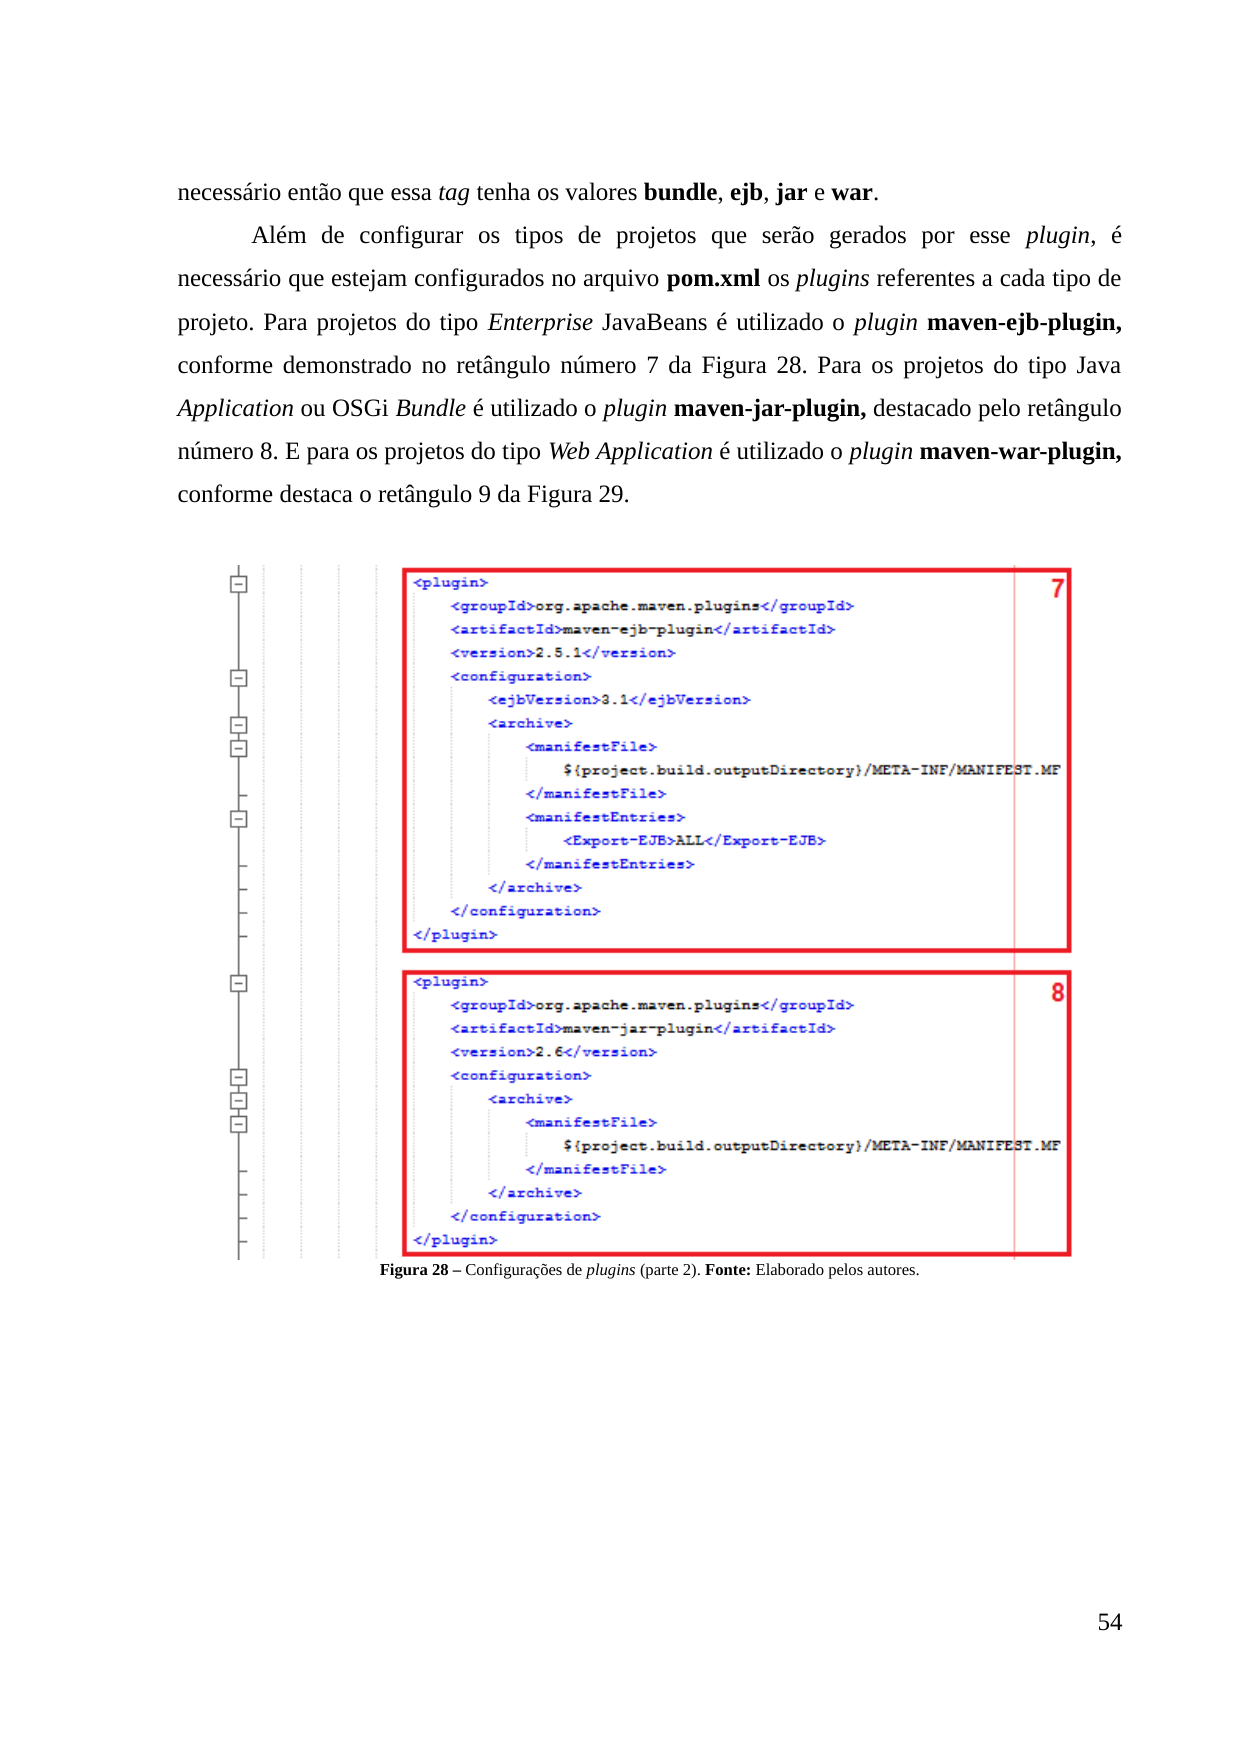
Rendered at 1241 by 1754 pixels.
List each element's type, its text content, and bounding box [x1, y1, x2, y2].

text necessário então que essa tag tenha os valores bundle, ejb, jar e war. [177, 177, 1122, 206]
text Além de configurar os tipos de projetos que serão gerados por esse plugin, é necessário que estejam configurados no arquivo pom.xml os plugins referentes a cada tipo de projeto. Para projetos do tipo Enterprise JavaBeans é utilizado o plugin maven-ejb-plugin, conforme demonstrado no retângulo número 7 da Figura 28. Para os projetos do tipo Java Application ou OSGi Bundle é utilizado o plugin maven-jar-plugin, destacado pelo retângulo número 8. E para os projetos do tipo Web Application é utilizado o plugin maven-war-plugin, conforme destaca o retângulo 9 da Figura 29. [177, 220, 1122, 508]
text Figura 28 – Configurações de plugins (parte 2). Fonte: Elaborado pelos autores. [221, 1260, 1078, 1278]
picture [221, 565, 1078, 1260]
